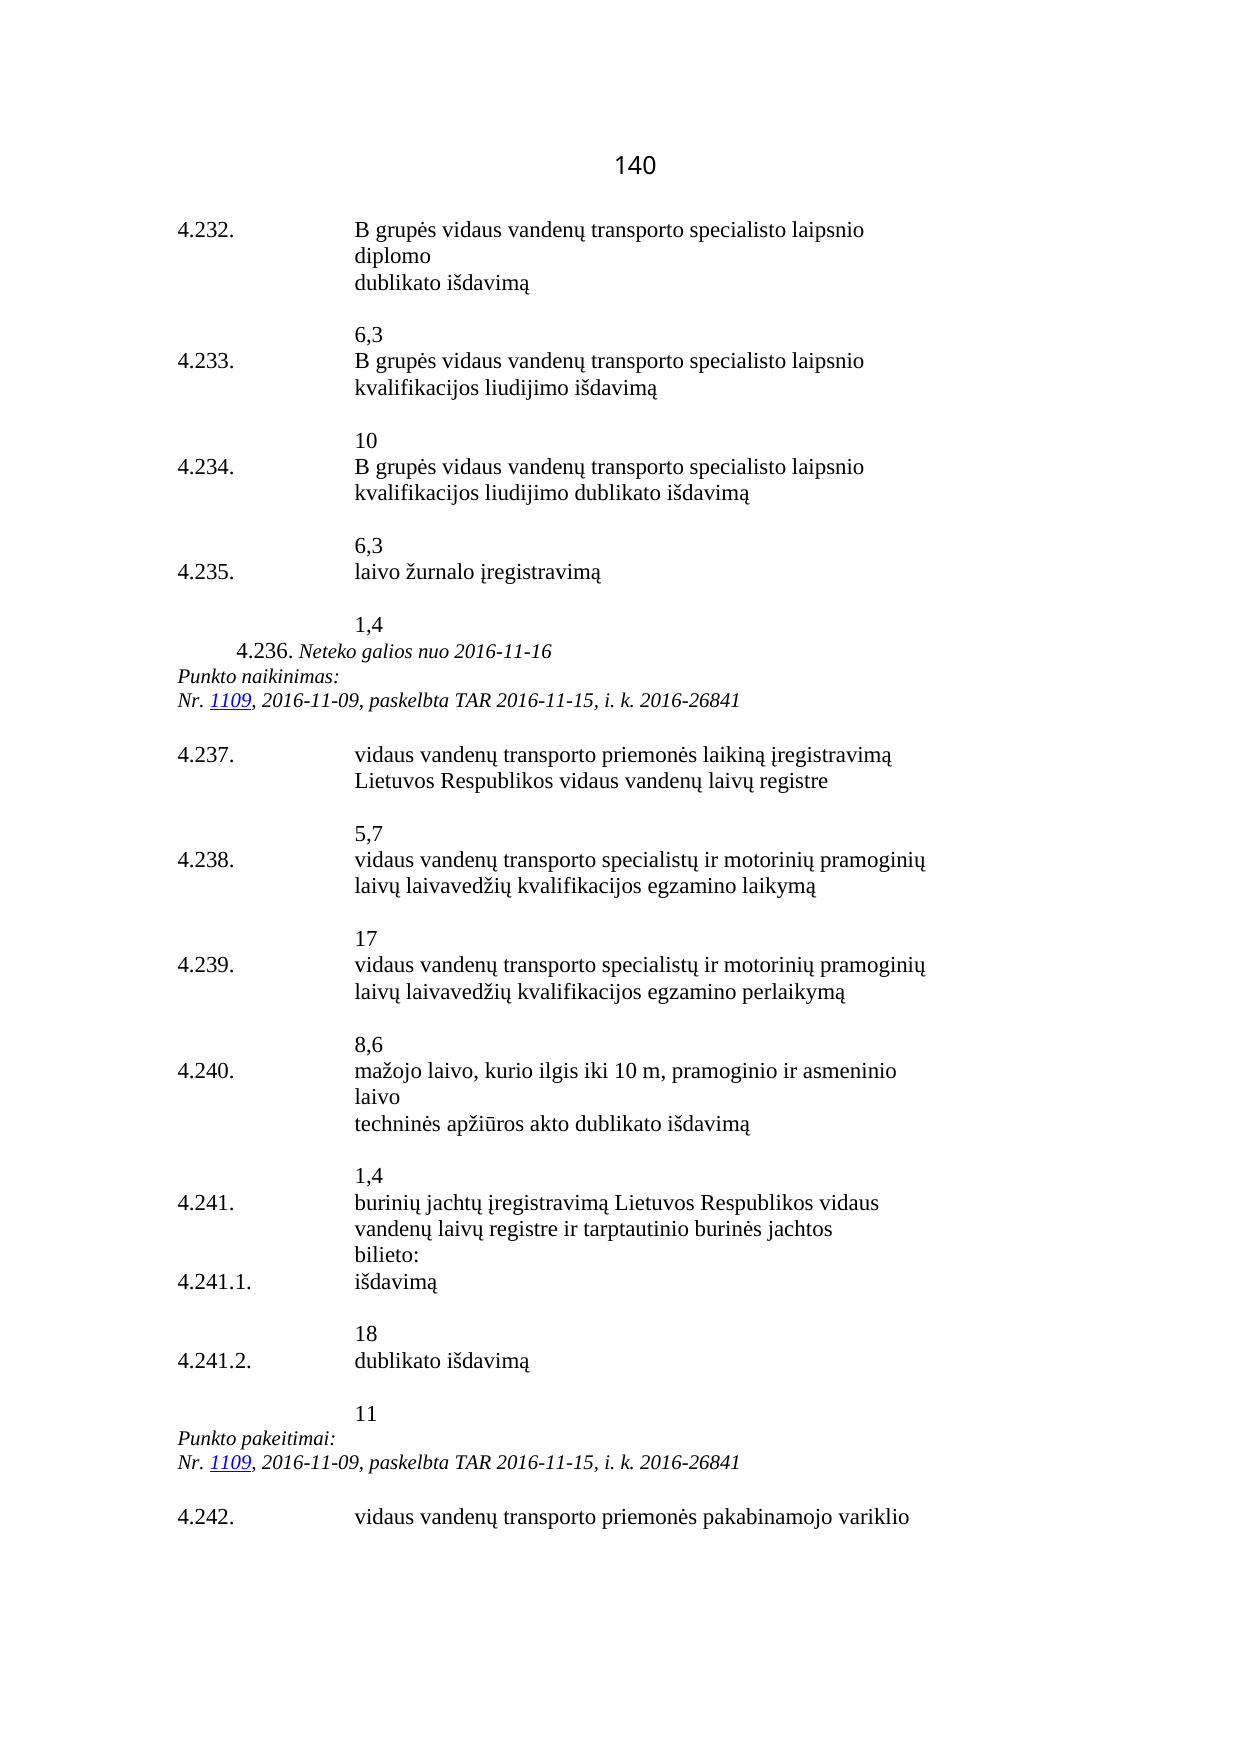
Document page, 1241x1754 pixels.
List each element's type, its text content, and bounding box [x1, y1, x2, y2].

text kvalifikacijos liudijimo dublikato išdavimą 6,3 [354, 479, 945, 558]
text 4.232. B grupės vidaus vandenų transporto specialisto laipsnio diplomo [177, 216, 945, 268]
text 4.241. burinių jachtų įregistravimą Lietuvos Respublikos vidaus [177, 1189, 892, 1215]
text 4.238. vidaus vandenų transporto specialistų ir motorinių pramoginių [177, 846, 945, 872]
text vandenų laivų registre ir tarptautinio burinės jachtos bilieto: [354, 1215, 892, 1268]
text 4.237. vidaus vandenų transporto priemonės laikiną įregistravimą [177, 741, 945, 767]
text 4.239. vidaus vandenų transporto specialistų ir motorinių pramoginių [177, 952, 945, 978]
text 4.242. vidaus vandenų transporto priemonės pakabinamojo variklio [177, 1503, 945, 1529]
text Punkto naikinimas: [177, 664, 1093, 688]
text 4.233. B grupės vidaus vandenų transporto specialisto laipsnio [177, 348, 945, 374]
text Nr. 1109, 2016-11-09, paskelbta TAR 2016-11-15, i. k. 2016-26841 [177, 688, 1093, 712]
text kvalifikacijos liudijimo išdavimą 10 [354, 374, 945, 453]
text Punkto pakeitimai: [177, 1426, 1093, 1450]
text Lietuvos Respublikos vidaus vandenų laivų registre 5,7 [354, 767, 945, 846]
text laivų laivavedžių kvalifikacijos egzamino perlaikymą 8,6 [354, 978, 945, 1057]
text laivų laivavedžių kvalifikacijos egzamino laikymą 17 [354, 872, 945, 952]
text 4.241.1. išdavimą 18 [177, 1268, 892, 1347]
text techninės apžiūros akto dublikato išdavimą 1,4 [354, 1110, 945, 1189]
text 4.235. laivo žurnalo įregistravimą 1,4 [177, 558, 945, 637]
text 4.240. mažojo laivo, kurio ilgis iki 10 m, pramoginio ir asmeninio laivo [177, 1057, 945, 1110]
text 4.234. B grupės vidaus vandenų transporto specialisto laipsnio [177, 453, 945, 479]
text Nr. 1109, 2016-11-09, paskelbta TAR 2016-11-15, i. k. 2016-26841 [177, 1450, 1093, 1474]
text dublikato išdavimą 6,3 [354, 268, 945, 348]
text 4.241.2. dublikato išdavimą 11 [177, 1347, 892, 1426]
text 4.236. Neteko galios nuo 2016-11-16 [177, 637, 1093, 664]
